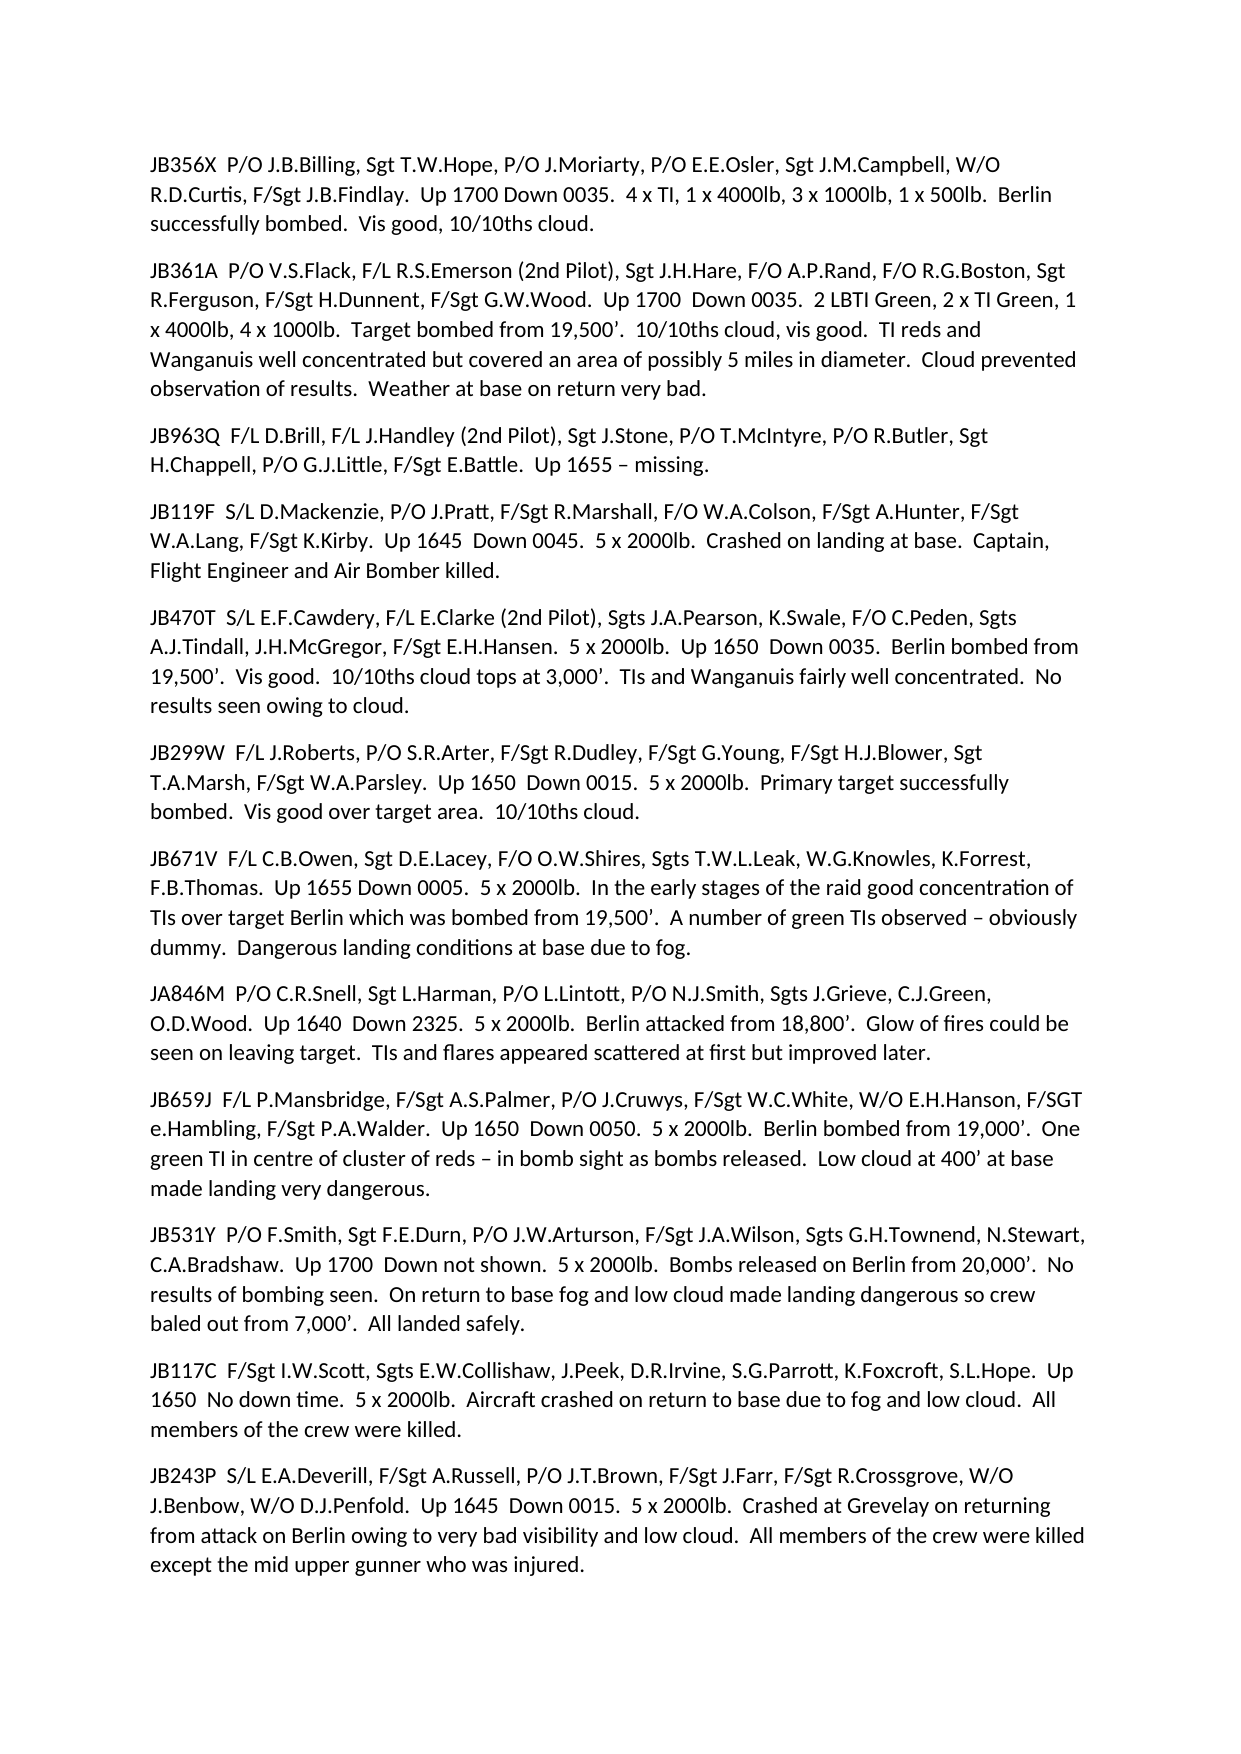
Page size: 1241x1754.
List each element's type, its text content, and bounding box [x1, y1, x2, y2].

text JB470T S/L E.F.Cawdery, F/L E.Clarke (2nd Pilot), Sgts J.A.Pearson, K.Swale, F/O C.Peden, Sgts A.J.Tindall, J.H.McGregor, F/Sgt E.H.Hansen. 5 x 2000lb. Up 1650 Down 0035. Berlin bombed from 19,500’. Vis good. 10/10ths cloud tops at 3,000’. TIs and Wanganuis fairly well concentrated. No results seen owing to cloud. [150, 603, 1090, 720]
text JB671V F/L C.B.Owen, Sgt D.E.Lacey, F/O O.W.Shires, Sgts T.W.L.Leak, W.G.Knowles, K.Forrest, F.B.Thomas. Up 1655 Down 0005. 5 x 2000lb. In the early stages of the raid good concentration of TIs over target Berlin which was bombed from 19,500’. A number of green TIs observed – obviously dummy. Dangerous landing conditions at base due to fog. [150, 844, 1090, 961]
text JB659J F/L P.Mansbridge, F/Sgt A.S.Palmer, P/O J.Cruwys, F/Sgt W.C.White, W/O E.H.Hanson, F/SGT e.Hambling, F/Sgt P.A.Walder. Up 1650 Down 0050. 5 x 2000lb. Berlin bombed from 19,000’. One green TI in centre of cluster of reds – in bomb sight as bombs released. Low cloud at 400’ at base made landing very dangerous. [150, 1085, 1090, 1202]
text JA846M P/O C.R.Snell, Sgt L.Harman, P/O L.Lintott, P/O N.J.Smith, Sgts J.Grieve, C.J.Green, O.D.Wood. Up 1640 Down 2325. 5 x 2000lb. Berlin attacked from 18,800’. Glow of fires could be seen on leaving target. TIs and flares appeared scattered at first but improved later. [150, 979, 1090, 1067]
text JB356X P/O J.B.Billing, Sgt T.W.Hope, P/O J.Moriarty, P/O E.E.Osler, Sgt J.M.Campbell, W/O R.D.Curtis, F/Sgt J.B.Findlay. Up 1700 Down 0035. 4 x TI, 1 x 4000lb, 3 x 1000lb, 1 x 500lb. Berlin successfully bombed. Vis good, 10/10ths cloud. [150, 150, 1090, 237]
text JB361A P/O V.S.Flack, F/L R.S.Emerson (2nd Pilot), Sgt J.H.Hare, F/O A.P.Rand, F/O R.G.Boston, Sgt R.Ferguson, F/Sgt H.Dunnent, F/Sgt G.W.Wood. Up 1700 Down 0035. 2 LBTI Green, 2 x TI Green, 1 x 4000lb, 4 x 1000lb. Target bombed from 19,500’. 10/10ths cloud, vis good. TI reds and Wanganuis well concentrated but covered an area of possibly 5 miles in diameter. Cloud prevented observation of results. Weather at base on return very bad. [150, 256, 1090, 402]
text JB531Y P/O F.Smith, Sgt F.E.Durn, P/O J.W.Arturson, F/Sgt J.A.Wilson, Sgts G.H.Townend, N.Stewart, C.A.Bradshaw. Up 1700 Down not shown. 5 x 2000lb. Bombs released on Berlin from 20,000’. No results of bombing seen. On return to base fog and low cloud made landing dangerous so crew baled out from 7,000’. All landed safely. [150, 1220, 1090, 1337]
text JB119F S/L D.Mackenzie, P/O J.Pratt, F/Sgt R.Marshall, F/O W.A.Colson, F/Sgt A.Hunter, F/Sgt W.A.Lang, F/Sgt K.Kirby. Up 1645 Down 0045. 5 x 2000lb. Crashed on landing at base. Captain, Flight Engineer and Air Bomber killed. [150, 497, 1090, 584]
text JB117C F/Sgt I.W.Scott, Sgts E.W.Collishaw, J.Peek, D.R.Irvine, S.G.Parrott, K.Foxcroft, S.L.Hope. Up 1650 No down time. 5 x 2000lb. Aircraft crashed on return to base due to fog and low cloud. All members of the crew were killed. [150, 1356, 1090, 1443]
text JB963Q F/L D.Brill, F/L J.Handley (2nd Pilot), Sgt J.Stone, P/O T.McIntyre, P/O R.Butler, Sgt H.Chappell, P/O G.J.Little, F/Sgt E.Battle. Up 1655 – missing. [150, 421, 1090, 478]
text JB243P S/L E.A.Deverill, F/Sgt A.Russell, P/O J.T.Brown, F/Sgt J.Farr, F/Sgt R.Crossgrove, W/O J.Benbow, W/O D.J.Penfold. Up 1645 Down 0015. 5 x 2000lb. Crashed at Grevelay on returning from attack on Berlin owing to very bad visibility and low cloud. All members of the crew were killed except the mid upper gunner who was injured. [150, 1461, 1090, 1578]
text JB299W F/L J.Roberts, P/O S.R.Arter, F/Sgt R.Dudley, F/Sgt G.Young, F/Sgt H.J.Blower, Sgt T.A.Marsh, F/Sgt W.A.Parsley. Up 1650 Down 0015. 5 x 2000lb. Primary target successfully bombed. Vis good over target area. 10/10ths cloud. [150, 738, 1090, 825]
